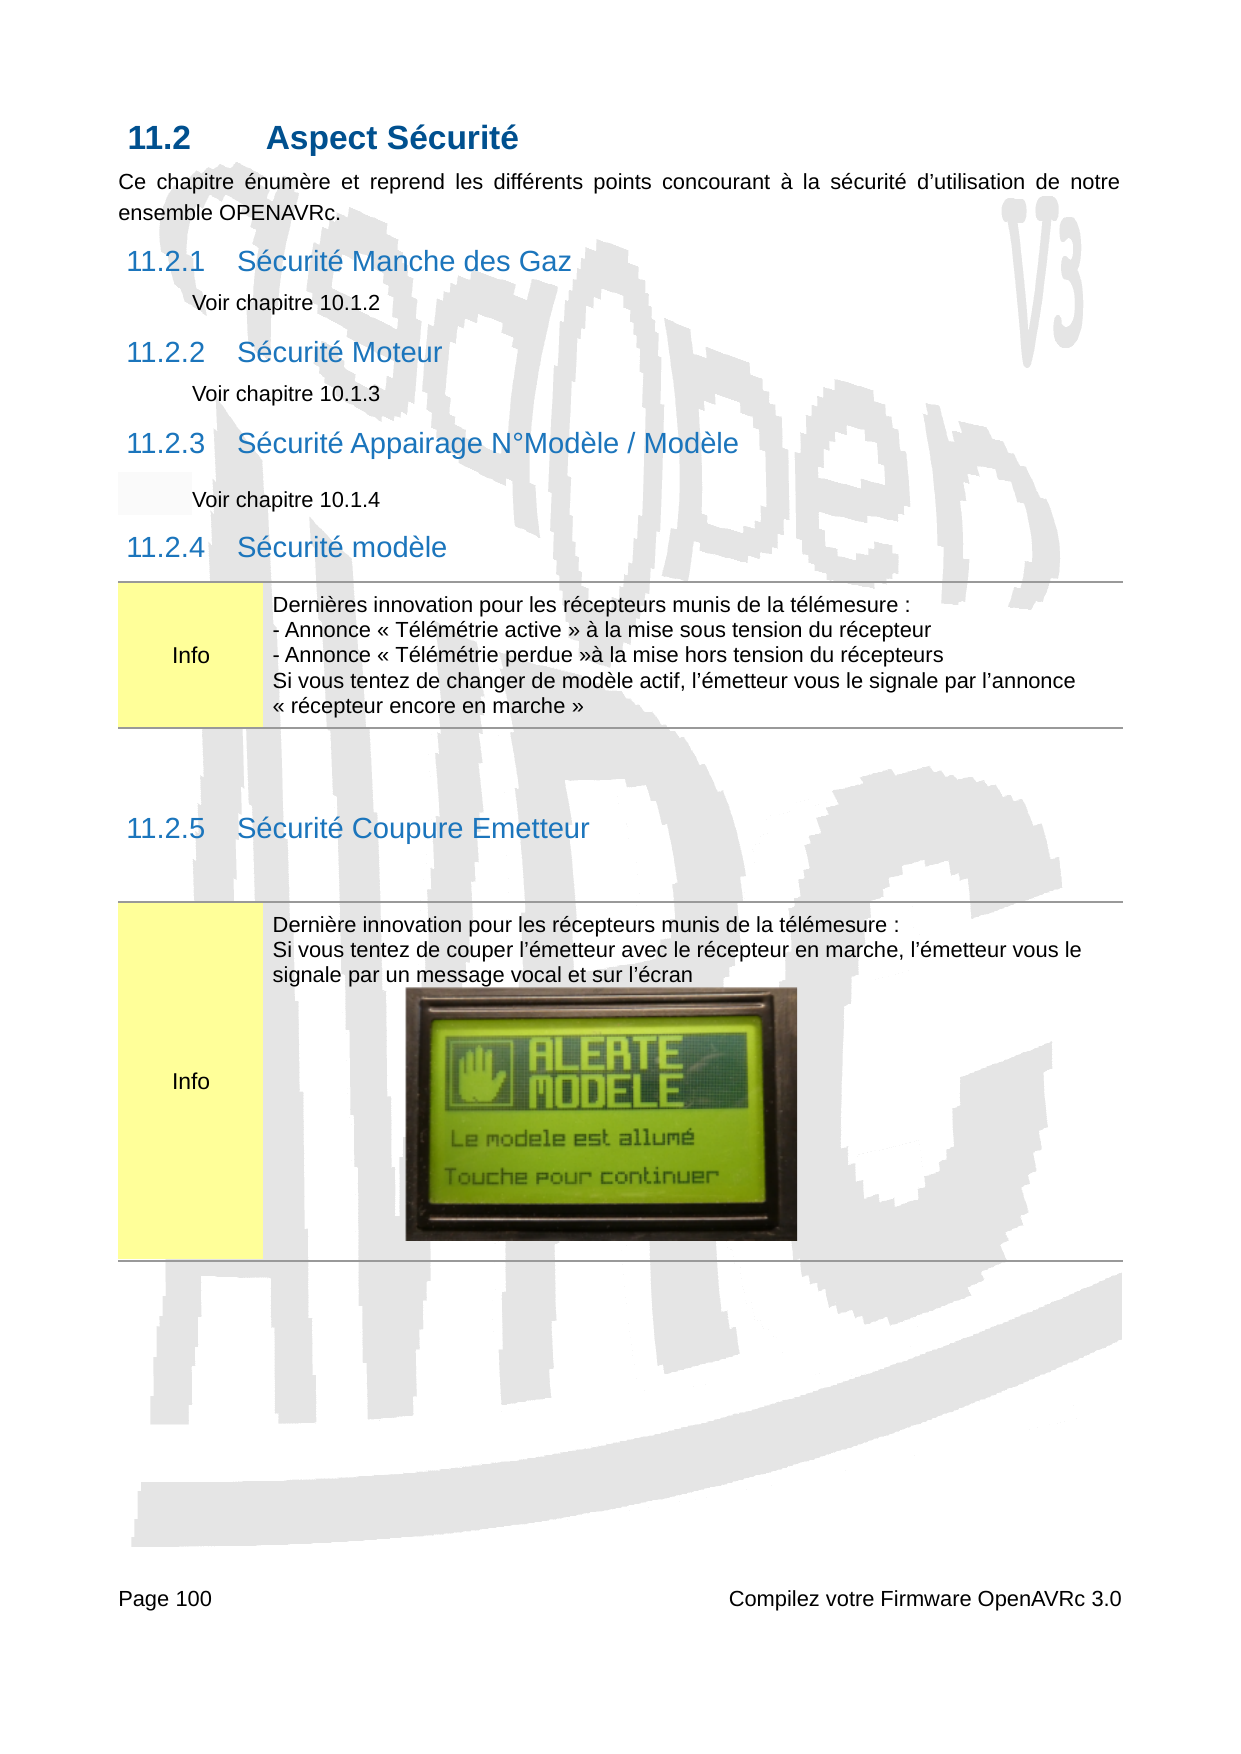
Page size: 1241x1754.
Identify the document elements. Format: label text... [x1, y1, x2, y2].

text Voir chapitre 10.1.3 [118, 381, 1122, 406]
picture [405, 987, 798, 1241]
subtitle Sécurité Coupure Emetteur [118, 812, 1122, 845]
subtitle Aspect Sécurité [118, 118, 1122, 157]
subtitle Sécurité modèle [118, 530, 1122, 563]
text Voir chapitre 10.1.2 [118, 290, 1122, 316]
text Voir chapitre 10.1.4 [118, 472, 1122, 515]
table_header Info [118, 903, 263, 1259]
table_header Dernière innovation pour les récepteurs munis de la télémesure : Si vous tentez de couper l’émetteur avec le récepteur en marche, l’émetteur vous le signale par un message vocal et sur l’écran [264, 903, 1122, 1259]
subtitle Sécurité Moteur [118, 335, 1122, 369]
table_header Info [118, 583, 263, 727]
subtitle Sécurité Manche des Gaz [118, 244, 1122, 278]
text Ce chapitre énumère et reprend les différents points concourant à la sécurité d’utilisation de notre ensemble OPENAVRc. [118, 169, 1122, 225]
table_header Dernières innovation pour les récepteurs munis de la télémesure : - Annonce « Télémétrie active » à la mise sous tension du récepteur - Annonce « Télémétrie perdue »à la mise hors tension du récepteurs Si vous tentez de changer de modèle actif, l’émetteur vous le signale par l’annonce « récepteur encore en marche » [264, 583, 1122, 727]
subtitle Sécurité Appairage N°Modèle / Modèle [118, 426, 1122, 459]
